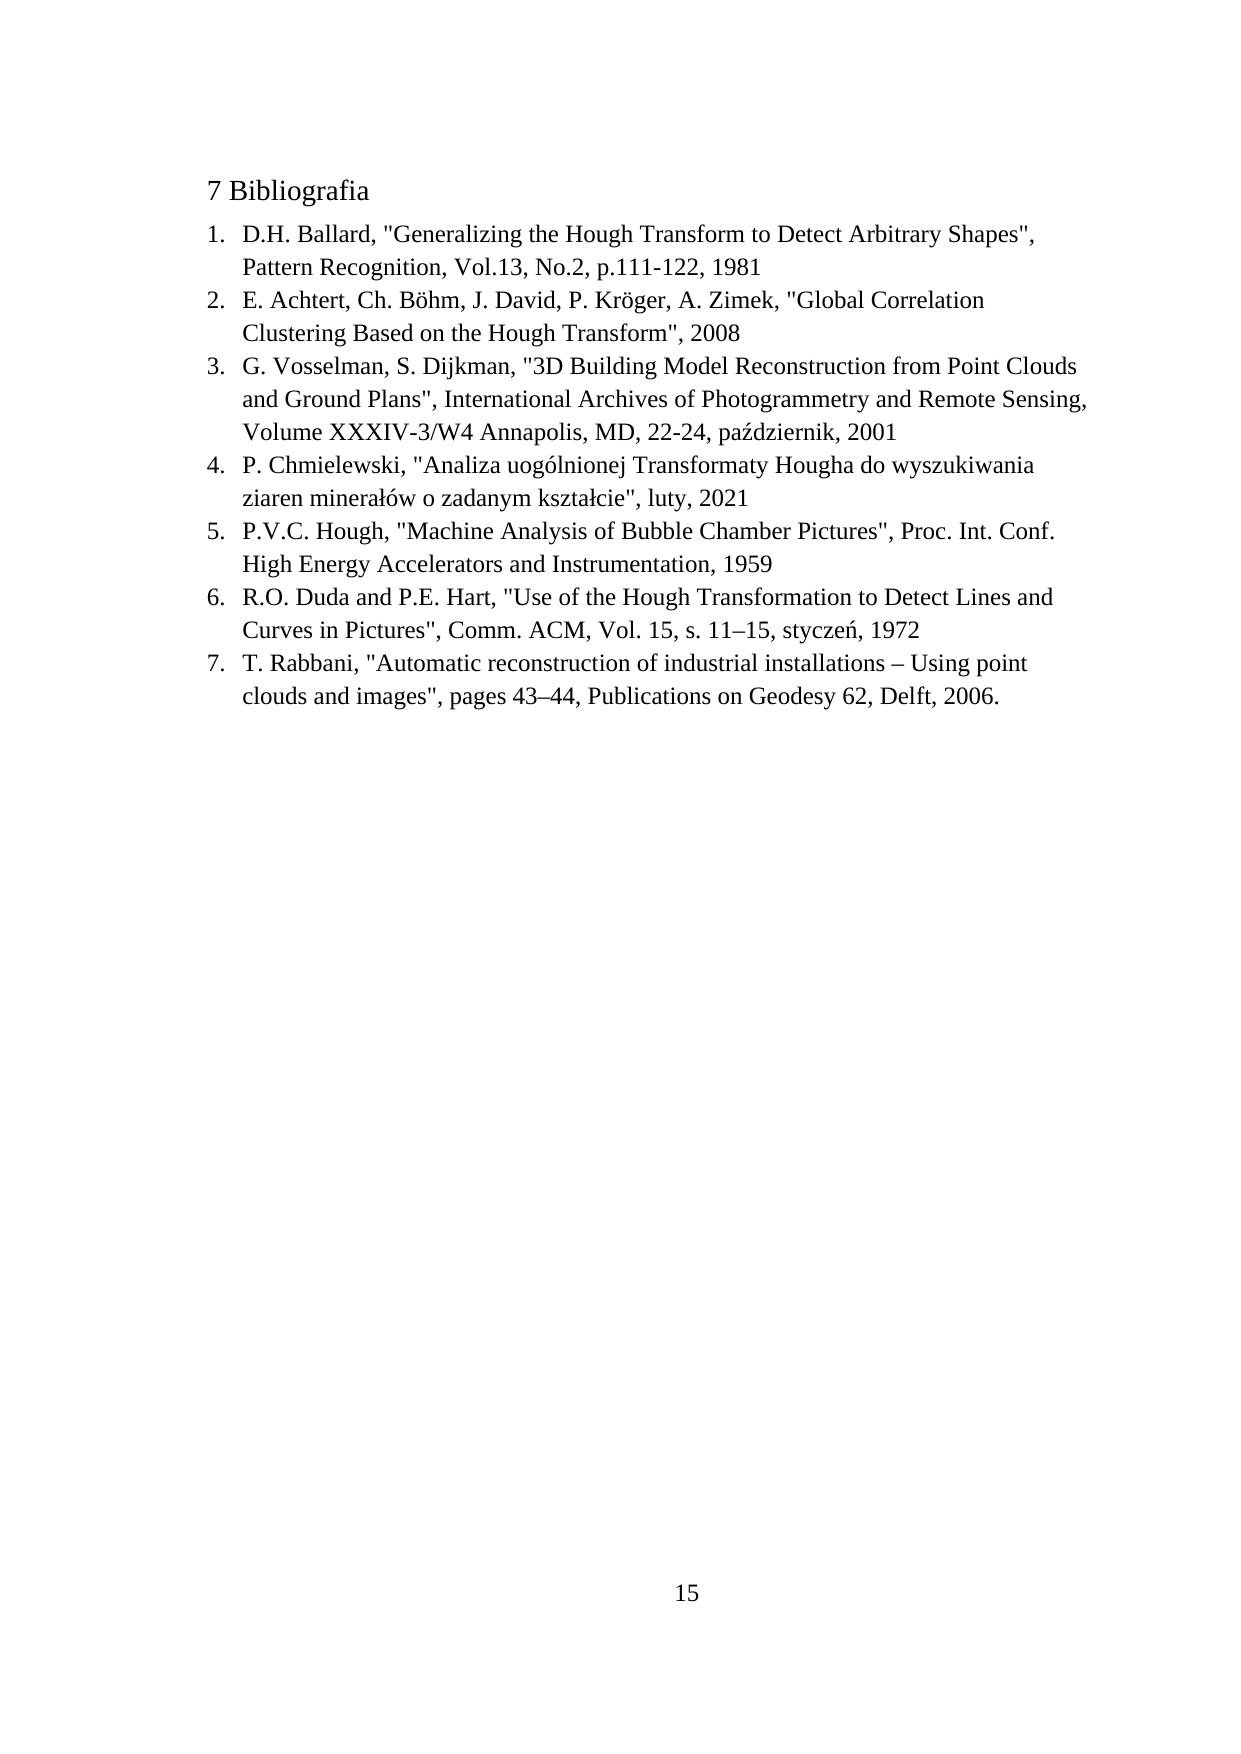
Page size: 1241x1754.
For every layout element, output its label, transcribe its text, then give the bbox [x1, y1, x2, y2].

list E. Achtert, Ch. Böhm, J. David, P. Kröger, A. Zimek, "Global Correlation Clustering Based on the Hough Transform", 2008 [207, 285, 1093, 346]
list R.O. Duda and P.E. Hart, "Use of the Hough Transformation to Detect Lines and Curves in Pictures", Comm. ACM, Vol. 15, s. 11–15, styczeń, 1972 [207, 582, 1093, 644]
subtitle 7 Bibliografia [207, 173, 1093, 206]
list P.V.C. Hough, "Machine Analysis of Bubble Chamber Pictures", Proc. Int. Conf. High Energy Accelerators and Instrumentation, 1959 [207, 516, 1093, 578]
list T. Rabbani, "Automatic reconstruction of industrial installations – Using point clouds and images", pages 43–44, Publications on Geodesy 62, Delft, 2006. [207, 648, 1093, 710]
list D.H. Ballard, "Generalizing the Hough Transform to Detect Arbitrary Shapes", Pattern Recognition, Vol.13, No.2, p.111-122, 1981 [207, 219, 1093, 280]
list G. Vosselman, S. Dijkman, "3D Building Model Reconstruction from Point Clouds and Ground Plans", International Archives of Photogrammetry and Remote Sensing, Volume XXXIV-3/W4 Annapolis, MD, 22-24, październik, 2001 [207, 351, 1093, 446]
list P. Chmielewski, "Analiza uogólnionej Transformaty Hougha do wyszukiwania ziaren minerałów o zadanym kształcie", luty, 2021 [207, 450, 1093, 512]
